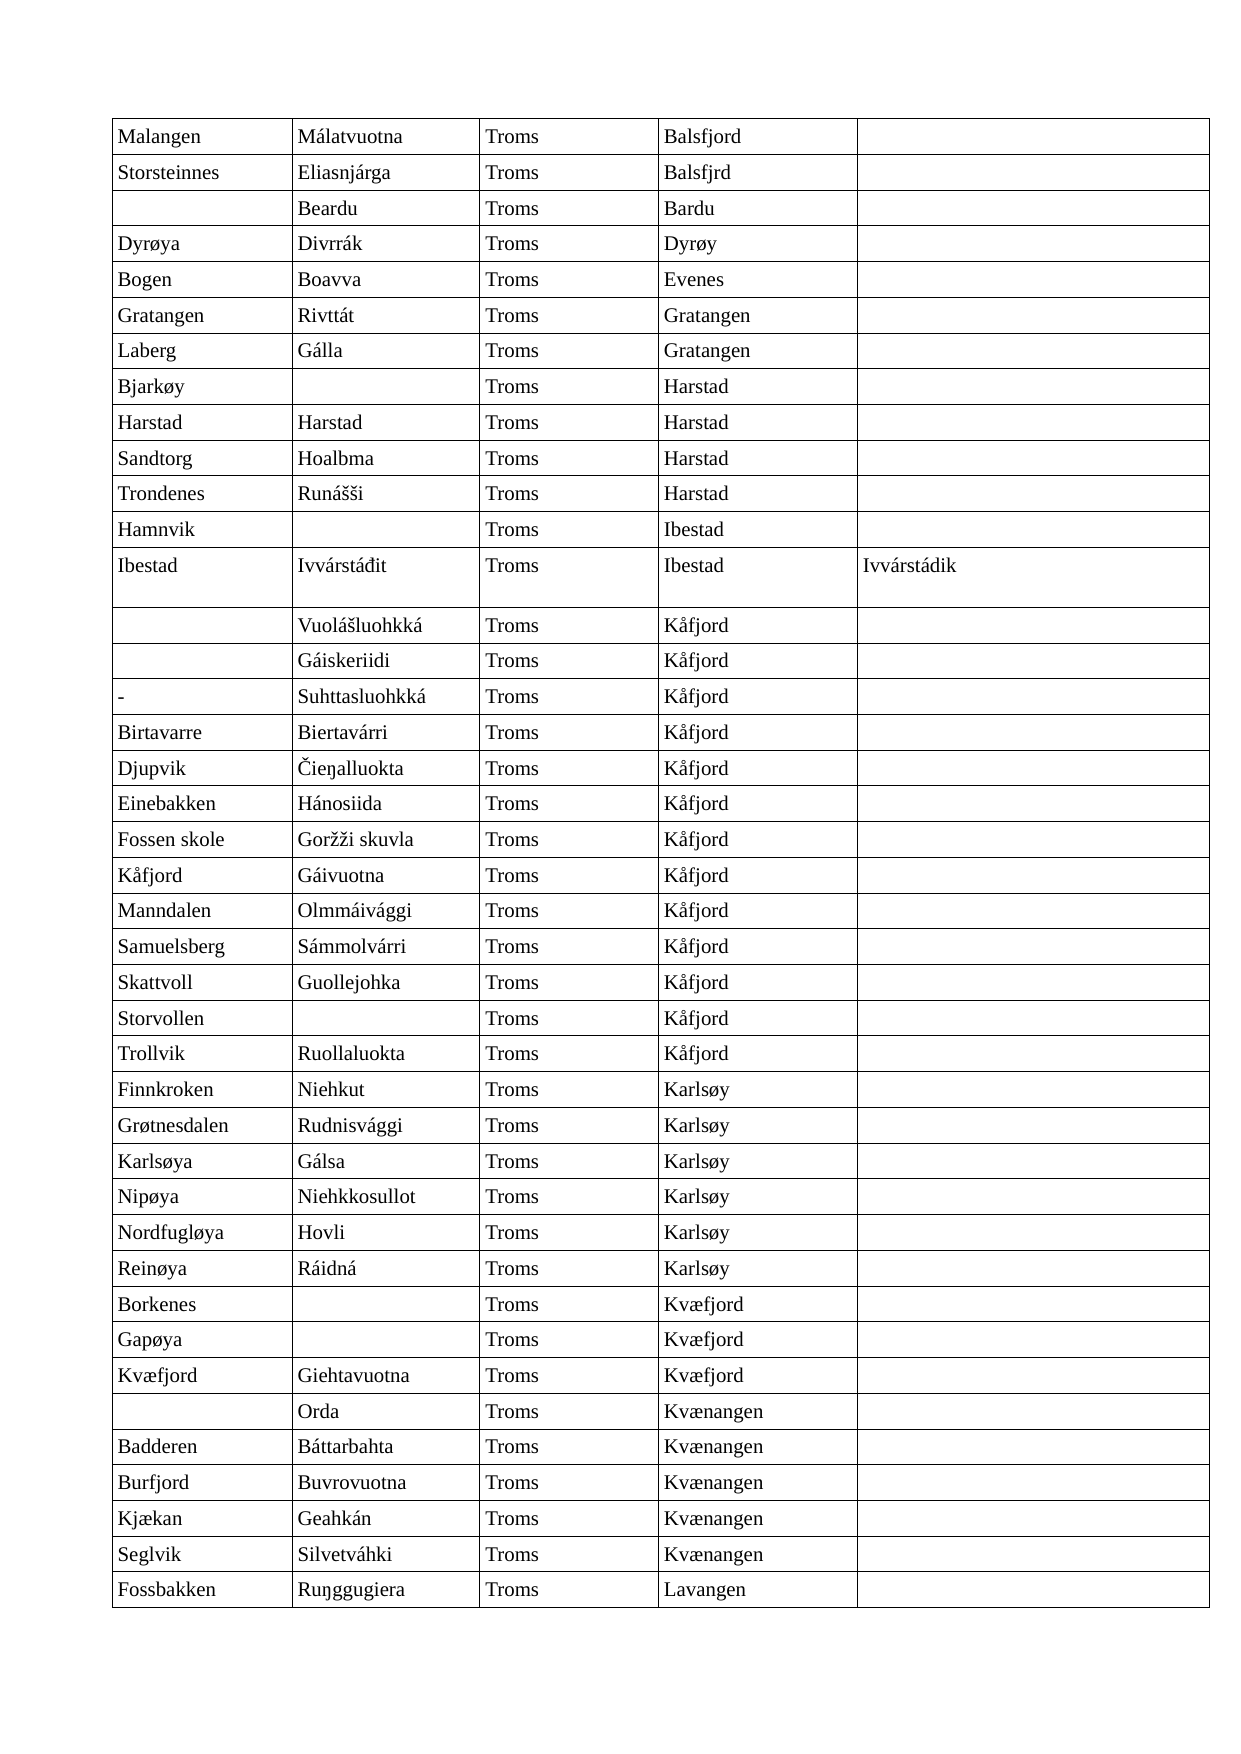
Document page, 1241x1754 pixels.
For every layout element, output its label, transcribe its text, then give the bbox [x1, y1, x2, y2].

table_cell Boavva [293, 262, 479, 297]
table_cell Karlsøya [113, 1144, 292, 1178]
table_cell Málatvuotna [293, 119, 479, 154]
table_cell Troms [480, 1322, 658, 1357]
table_cell Balsfjrd [659, 155, 857, 189]
table_cell Troms [480, 1001, 658, 1035]
table_cell Guollejohka [293, 965, 479, 1000]
table_cell Harstad [659, 441, 857, 475]
table_cell Hoalbma [293, 441, 479, 475]
table_cell Troms [480, 476, 658, 511]
table_cell Troms [480, 822, 658, 857]
table_cell Troms [480, 929, 658, 964]
table_cell [858, 786, 1209, 821]
table_cell Rivttát [293, 298, 479, 332]
table_cell [858, 715, 1209, 749]
table_cell Troms [480, 1465, 658, 1500]
table_cell Finnkroken [113, 1072, 292, 1107]
table_cell Burfjord [113, 1465, 292, 1500]
table_cell Kvæfjord [113, 1358, 292, 1393]
table_cell Kåfjord [659, 715, 857, 749]
table_cell Kåfjord [659, 786, 857, 821]
table_cell Reinøya [113, 1251, 292, 1286]
table_cell Fossbakken [113, 1572, 292, 1607]
table_cell Beardu [293, 191, 479, 225]
table_cell [858, 1036, 1209, 1071]
table_cell Troms [480, 405, 658, 440]
table_cell Gálsa [293, 1144, 479, 1178]
table_cell Rudnisvággi [293, 1108, 479, 1143]
table_cell Birtavarre [113, 715, 292, 749]
table_cell Kåfjord [659, 965, 857, 1000]
table_cell Troms [480, 1215, 658, 1250]
table_cell [858, 476, 1209, 511]
table_cell [858, 608, 1209, 642]
table_cell Grøtnesdalen [113, 1108, 292, 1143]
table_cell Harstad [659, 476, 857, 511]
table_cell - [113, 679, 292, 714]
table_cell Bardu [659, 191, 857, 225]
table_cell Kvænangen [659, 1465, 857, 1500]
table_cell Troms [480, 334, 658, 368]
table_cell Harstad [659, 369, 857, 404]
table_cell [858, 1465, 1209, 1500]
table_cell Laberg [113, 334, 292, 368]
table_cell Vuolášluohkká [293, 608, 479, 642]
table_cell Balsfjord [659, 119, 857, 154]
table_cell Gapøya [113, 1322, 292, 1357]
table_cell [858, 512, 1209, 547]
table_cell Ruŋggugiera [293, 1572, 479, 1607]
table_cell Kvænangen [659, 1430, 857, 1464]
table_cell [858, 965, 1209, 1000]
table_cell Troms [480, 119, 658, 154]
table_cell [858, 929, 1209, 964]
table_cell Bjarkøy [113, 369, 292, 404]
table_cell [858, 262, 1209, 297]
table_cell [858, 1572, 1209, 1607]
table_cell Ibestad [113, 548, 292, 607]
table_cell Karlsøy [659, 1215, 857, 1250]
table_cell Evenes [659, 262, 857, 297]
table_cell Manndalen [113, 894, 292, 928]
table_cell Suhttasluohkká [293, 679, 479, 714]
table_cell Troms [480, 155, 658, 189]
table_cell Kåfjord [659, 929, 857, 964]
table_cell [858, 1287, 1209, 1321]
table_cell [858, 1537, 1209, 1571]
table_cell Samuelsberg [113, 929, 292, 964]
table_cell Báttarbahta [293, 1430, 479, 1464]
table_cell Gálla [293, 334, 479, 368]
table_cell [858, 1108, 1209, 1143]
table_cell Borkenes [113, 1287, 292, 1321]
table_cell Kåfjord [659, 858, 857, 892]
table_cell Sandtorg [113, 441, 292, 475]
table_cell [858, 1394, 1209, 1428]
table_cell Ibestad [659, 548, 857, 607]
table_cell Gratangen [659, 298, 857, 332]
table_cell [858, 298, 1209, 332]
table_cell Troms [480, 786, 658, 821]
table_cell [858, 369, 1209, 404]
table_cell Troms [480, 1108, 658, 1143]
table_cell Gratangen [659, 334, 857, 368]
table_cell [113, 1394, 292, 1428]
table_cell Kjækan [113, 1501, 292, 1536]
table_cell [858, 1215, 1209, 1250]
table_cell Malangen [113, 119, 292, 154]
table_cell [858, 822, 1209, 857]
table_cell Troms [480, 1430, 658, 1464]
table_cell Kvænangen [659, 1501, 857, 1536]
table_cell Sámmolvárri [293, 929, 479, 964]
table_cell Buvrovuotna [293, 1465, 479, 1500]
table_cell [858, 1251, 1209, 1286]
table_cell Seglvik [113, 1537, 292, 1571]
table_cell Kvæfjord [659, 1287, 857, 1321]
table_cell [858, 644, 1209, 678]
table_cell Troms [480, 512, 658, 547]
table_cell Troms [480, 191, 658, 225]
table_cell Troms [480, 1179, 658, 1214]
table_cell [858, 119, 1209, 154]
table_cell Hánosiida [293, 786, 479, 821]
table_cell [858, 1179, 1209, 1214]
table_cell Ráidná [293, 1251, 479, 1286]
table_cell Troms [480, 1572, 658, 1607]
table_cell Karlsøy [659, 1251, 857, 1286]
table_cell [858, 1501, 1209, 1536]
table_cell [293, 512, 479, 547]
table_cell Biertavárri [293, 715, 479, 749]
table_cell Nipøya [113, 1179, 292, 1214]
table_cell Ivvárstádik [858, 548, 1209, 607]
table_cell Troms [480, 751, 658, 785]
table_cell [858, 334, 1209, 368]
table_cell Troms [480, 1072, 658, 1107]
table_cell Troms [480, 298, 658, 332]
table_cell Čieŋalluokta [293, 751, 479, 785]
table_cell Silvetváhki [293, 1537, 479, 1571]
table_cell Ruollaluokta [293, 1036, 479, 1071]
table_cell Troms [480, 1358, 658, 1393]
table_cell Kåfjord [659, 644, 857, 678]
table_cell Troms [480, 715, 658, 749]
table_cell Troms [480, 894, 658, 928]
table_cell [858, 1144, 1209, 1178]
table_cell Storsteinnes [113, 155, 292, 189]
table_cell [293, 1001, 479, 1035]
table_cell Troms [480, 262, 658, 297]
table_cell Niehkkosullot [293, 1179, 479, 1214]
table_cell Troms [480, 1036, 658, 1071]
table_cell Kåfjord [113, 858, 292, 892]
table_cell Einebakken [113, 786, 292, 821]
table_cell Gratangen [113, 298, 292, 332]
table_cell Kvænangen [659, 1537, 857, 1571]
table_cell Troms [480, 644, 658, 678]
table_cell [858, 191, 1209, 225]
table_cell Troms [480, 548, 658, 607]
table_cell Harstad [293, 405, 479, 440]
table_cell Ibestad [659, 512, 857, 547]
table_cell [293, 369, 479, 404]
table_cell Troms [480, 1251, 658, 1286]
table_cell Karlsøy [659, 1072, 857, 1107]
table_cell Bogen [113, 262, 292, 297]
table_cell Divrrák [293, 226, 479, 261]
table_cell [113, 644, 292, 678]
table_cell Troms [480, 1501, 658, 1536]
table_cell Geahkán [293, 1501, 479, 1536]
table_cell [858, 1001, 1209, 1035]
table_cell Goržži skuvla [293, 822, 479, 857]
table_cell Troms [480, 1537, 658, 1571]
table_cell Troms [480, 226, 658, 261]
table_cell Troms [480, 1144, 658, 1178]
table_cell Lavangen [659, 1572, 857, 1607]
table_cell [858, 858, 1209, 892]
table_cell Gáiskeriidi [293, 644, 479, 678]
table_cell Dyrøya [113, 226, 292, 261]
table_cell Ivvárstáđit [293, 548, 479, 607]
table_cell Olmmáivággi [293, 894, 479, 928]
table_cell Hamnvik [113, 512, 292, 547]
table_cell Troms [480, 1287, 658, 1321]
table_cell [858, 1430, 1209, 1464]
table_cell Orda [293, 1394, 479, 1428]
table_cell [858, 441, 1209, 475]
table_cell [113, 608, 292, 642]
table_cell Kvæfjord [659, 1322, 857, 1357]
table_cell Karlsøy [659, 1179, 857, 1214]
table_cell [858, 405, 1209, 440]
table_cell Kåfjord [659, 1036, 857, 1071]
table_cell Storvollen [113, 1001, 292, 1035]
table_cell Troms [480, 608, 658, 642]
table_cell Badderen [113, 1430, 292, 1464]
table_cell Kåfjord [659, 679, 857, 714]
table_cell Nordfugløya [113, 1215, 292, 1250]
table_cell Troms [480, 679, 658, 714]
table_cell Eliasnjárga [293, 155, 479, 189]
table_cell Kvæfjord [659, 1358, 857, 1393]
table_cell [858, 1072, 1209, 1107]
table_cell Trondenes [113, 476, 292, 511]
table_cell Troms [480, 965, 658, 1000]
table_cell Karlsøy [659, 1108, 857, 1143]
table_cell Kåfjord [659, 822, 857, 857]
table_cell Giehtavuotna [293, 1358, 479, 1393]
table_cell [293, 1322, 479, 1357]
table_cell Troms [480, 858, 658, 892]
table_cell Kåfjord [659, 608, 857, 642]
table_cell Troms [480, 1394, 658, 1428]
table_cell Harstad [659, 405, 857, 440]
table_cell [858, 155, 1209, 189]
table_cell [858, 1358, 1209, 1393]
table_cell Hovli [293, 1215, 479, 1250]
table_cell Harstad [113, 405, 292, 440]
table_cell [293, 1287, 479, 1321]
table_cell [858, 751, 1209, 785]
table_cell Niehkut [293, 1072, 479, 1107]
table_cell Dyrøy [659, 226, 857, 261]
table_cell Skattvoll [113, 965, 292, 1000]
table_cell Gáivuotna [293, 858, 479, 892]
table_cell [858, 226, 1209, 261]
table_cell Kåfjord [659, 751, 857, 785]
table_cell [858, 894, 1209, 928]
table_cell Djupvik [113, 751, 292, 785]
table_cell [858, 1322, 1209, 1357]
table_cell Karlsøy [659, 1144, 857, 1178]
table_cell Troms [480, 441, 658, 475]
table_cell Kvænangen [659, 1394, 857, 1428]
table_cell Runášši [293, 476, 479, 511]
table_cell Kåfjord [659, 1001, 857, 1035]
table_cell Troms [480, 369, 658, 404]
table_cell Fossen skole [113, 822, 292, 857]
table_cell Kåfjord [659, 894, 857, 928]
table_cell Trollvik [113, 1036, 292, 1071]
table_cell [113, 191, 292, 225]
table_cell [858, 679, 1209, 714]
